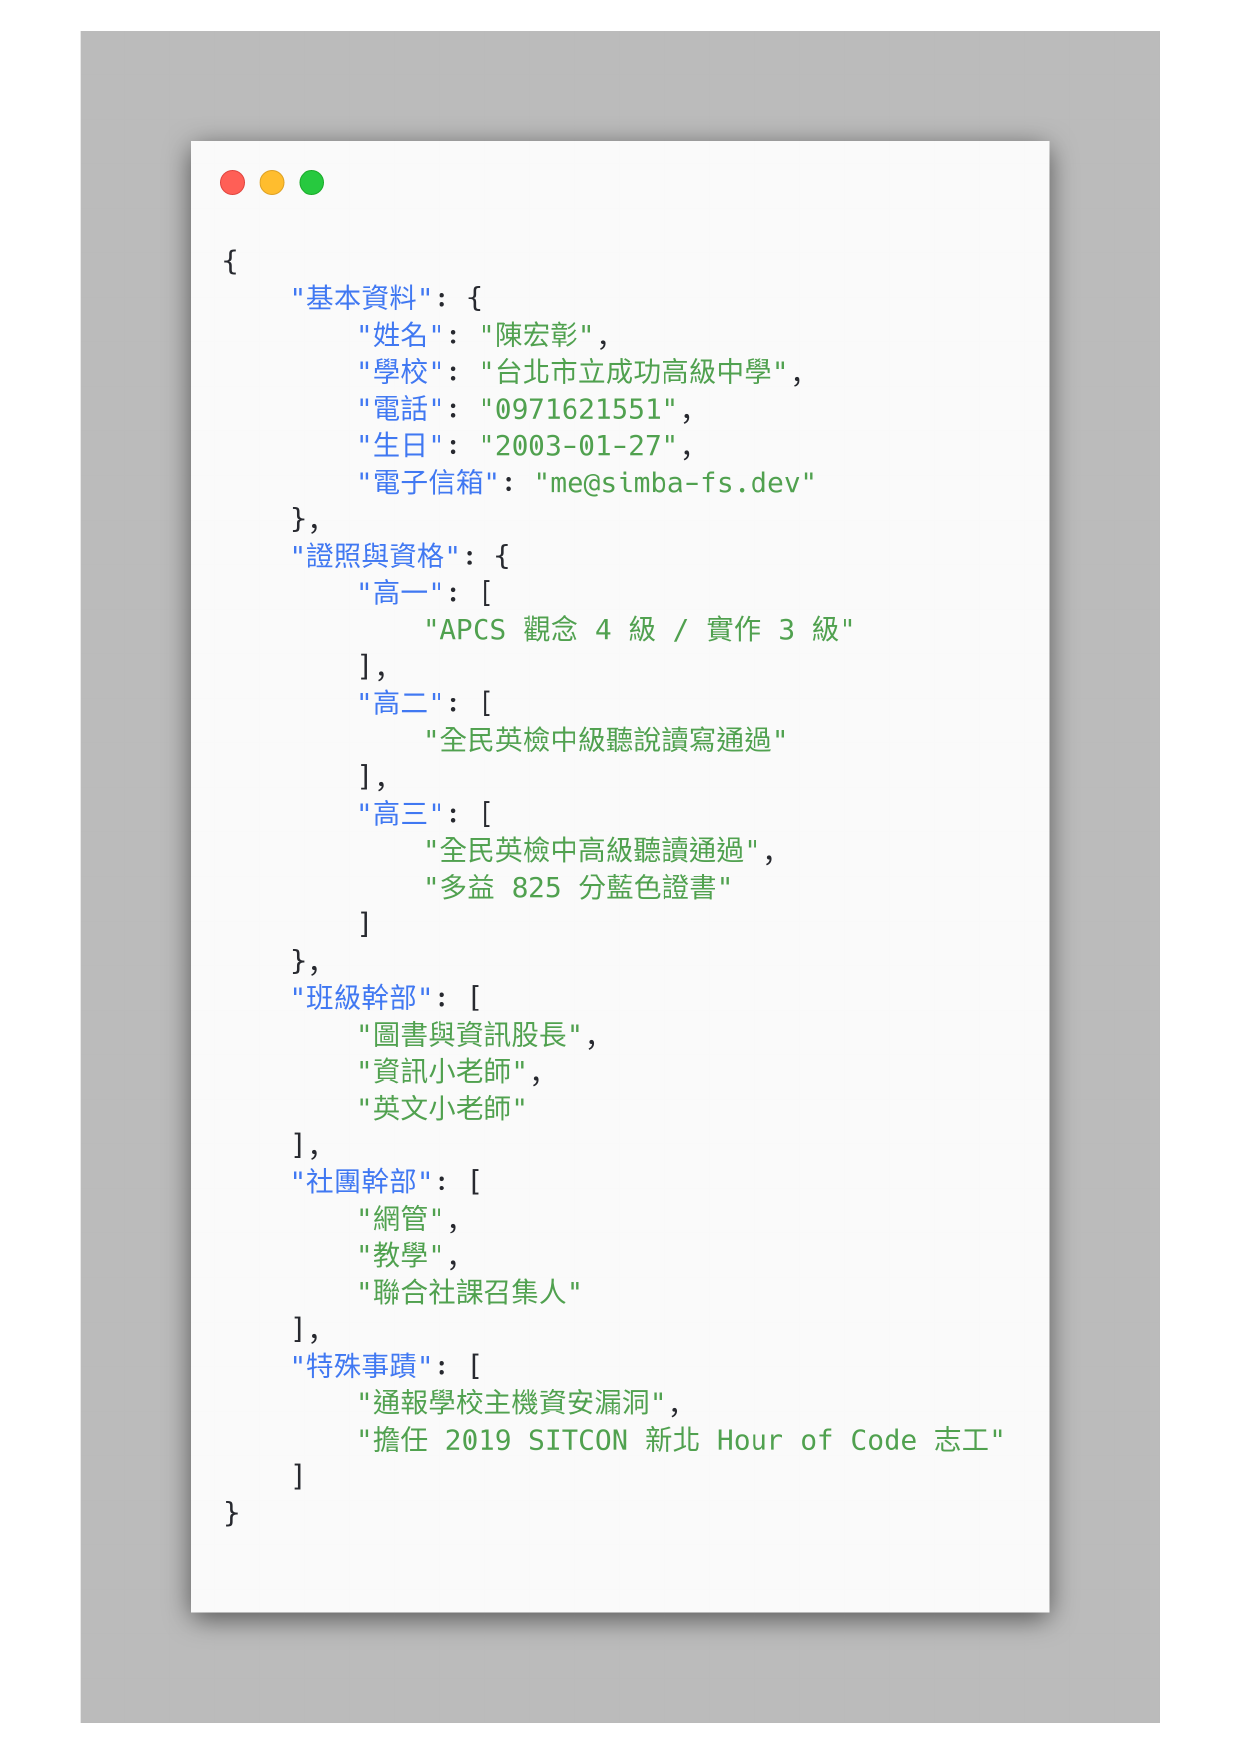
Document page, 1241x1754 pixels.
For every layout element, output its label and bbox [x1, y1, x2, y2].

picture [80, 31, 1160, 1723]
